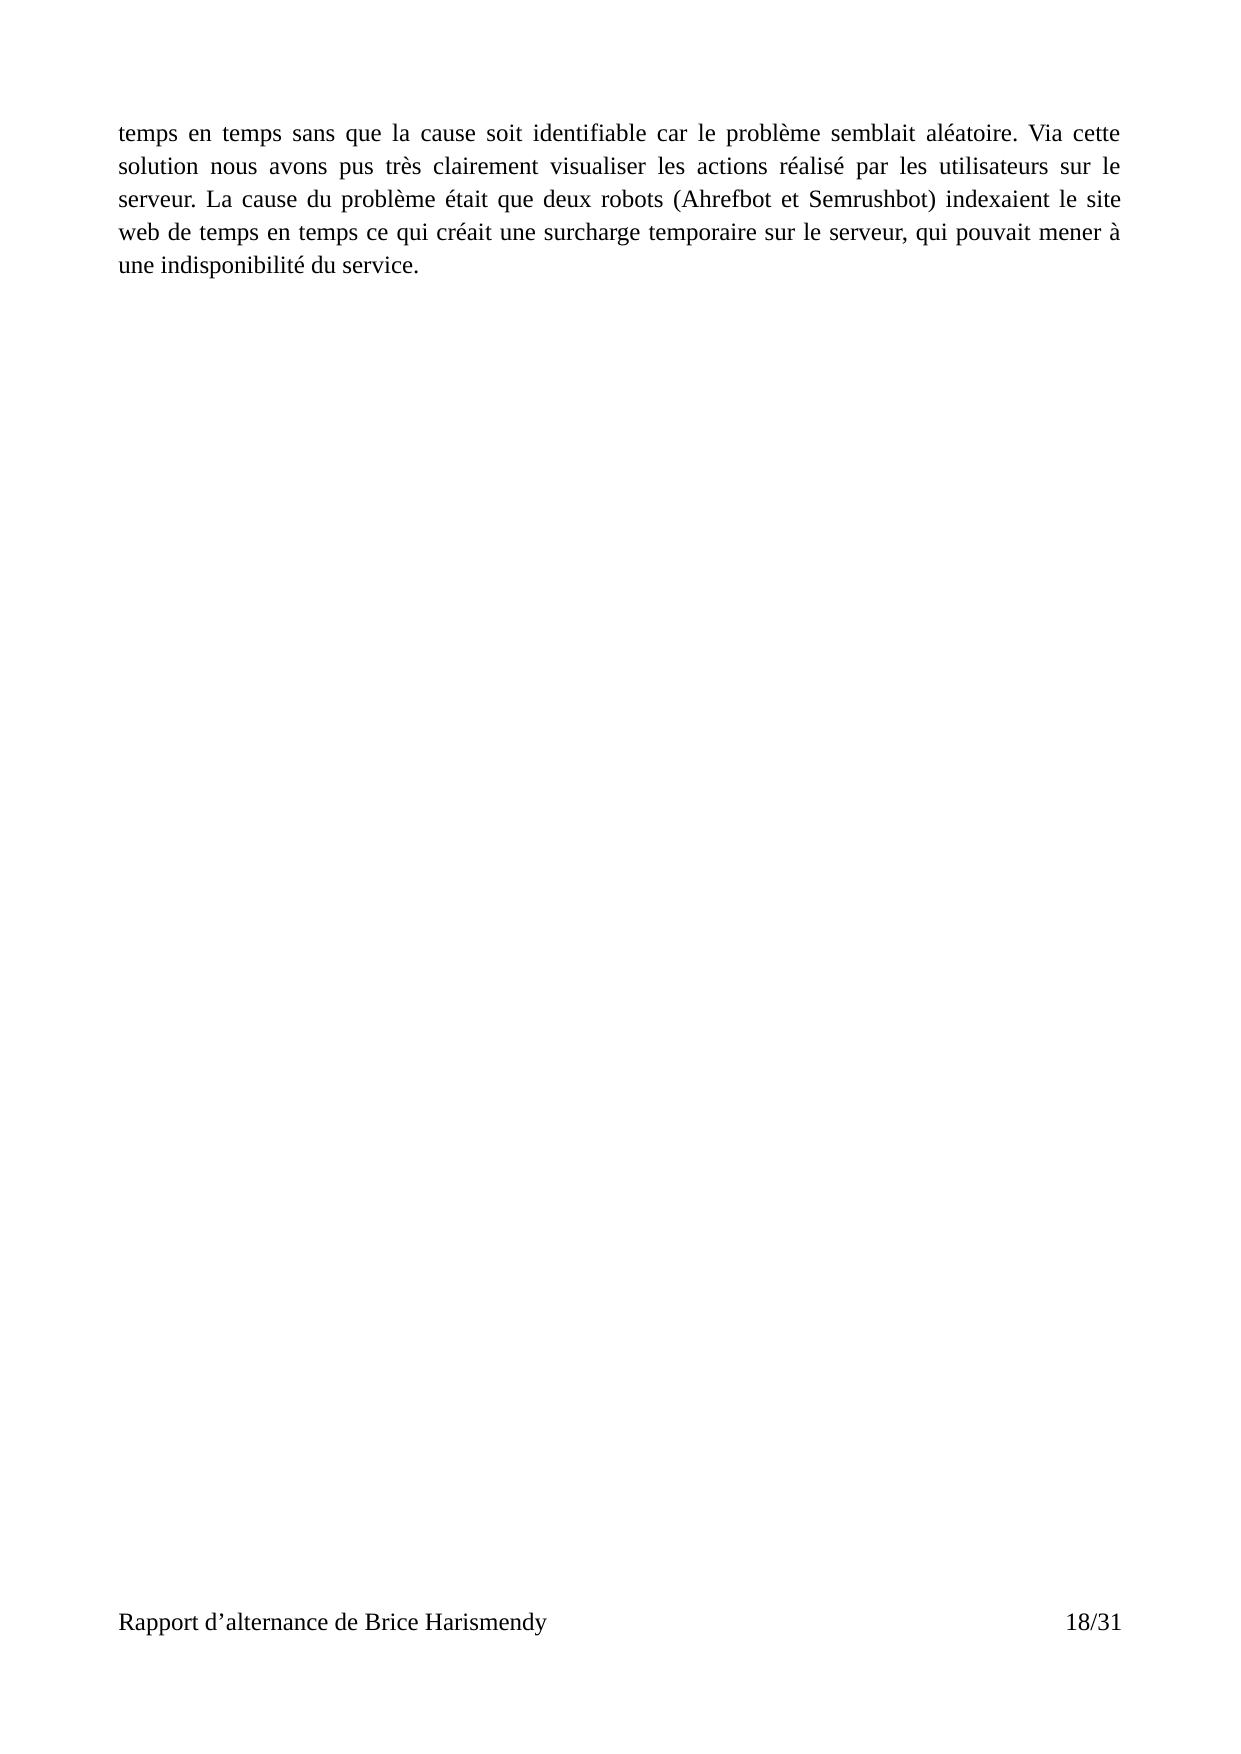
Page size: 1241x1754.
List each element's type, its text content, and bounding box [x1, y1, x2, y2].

text temps en temps sans que la cause soit identifiable car le problème semblait aléatoire. Via cette solution nous avons pus très clairement visualiser les actions réalisé par les utilisateurs sur le serveur. La cause du problème était que deux robots (Ahrefbot et Semrushbot) indexaient le site web de temps en temps ce qui créait une surcharge temporaire sur le serveur, qui pouvait mener à une indisponibilité du service. [118, 118, 1122, 279]
